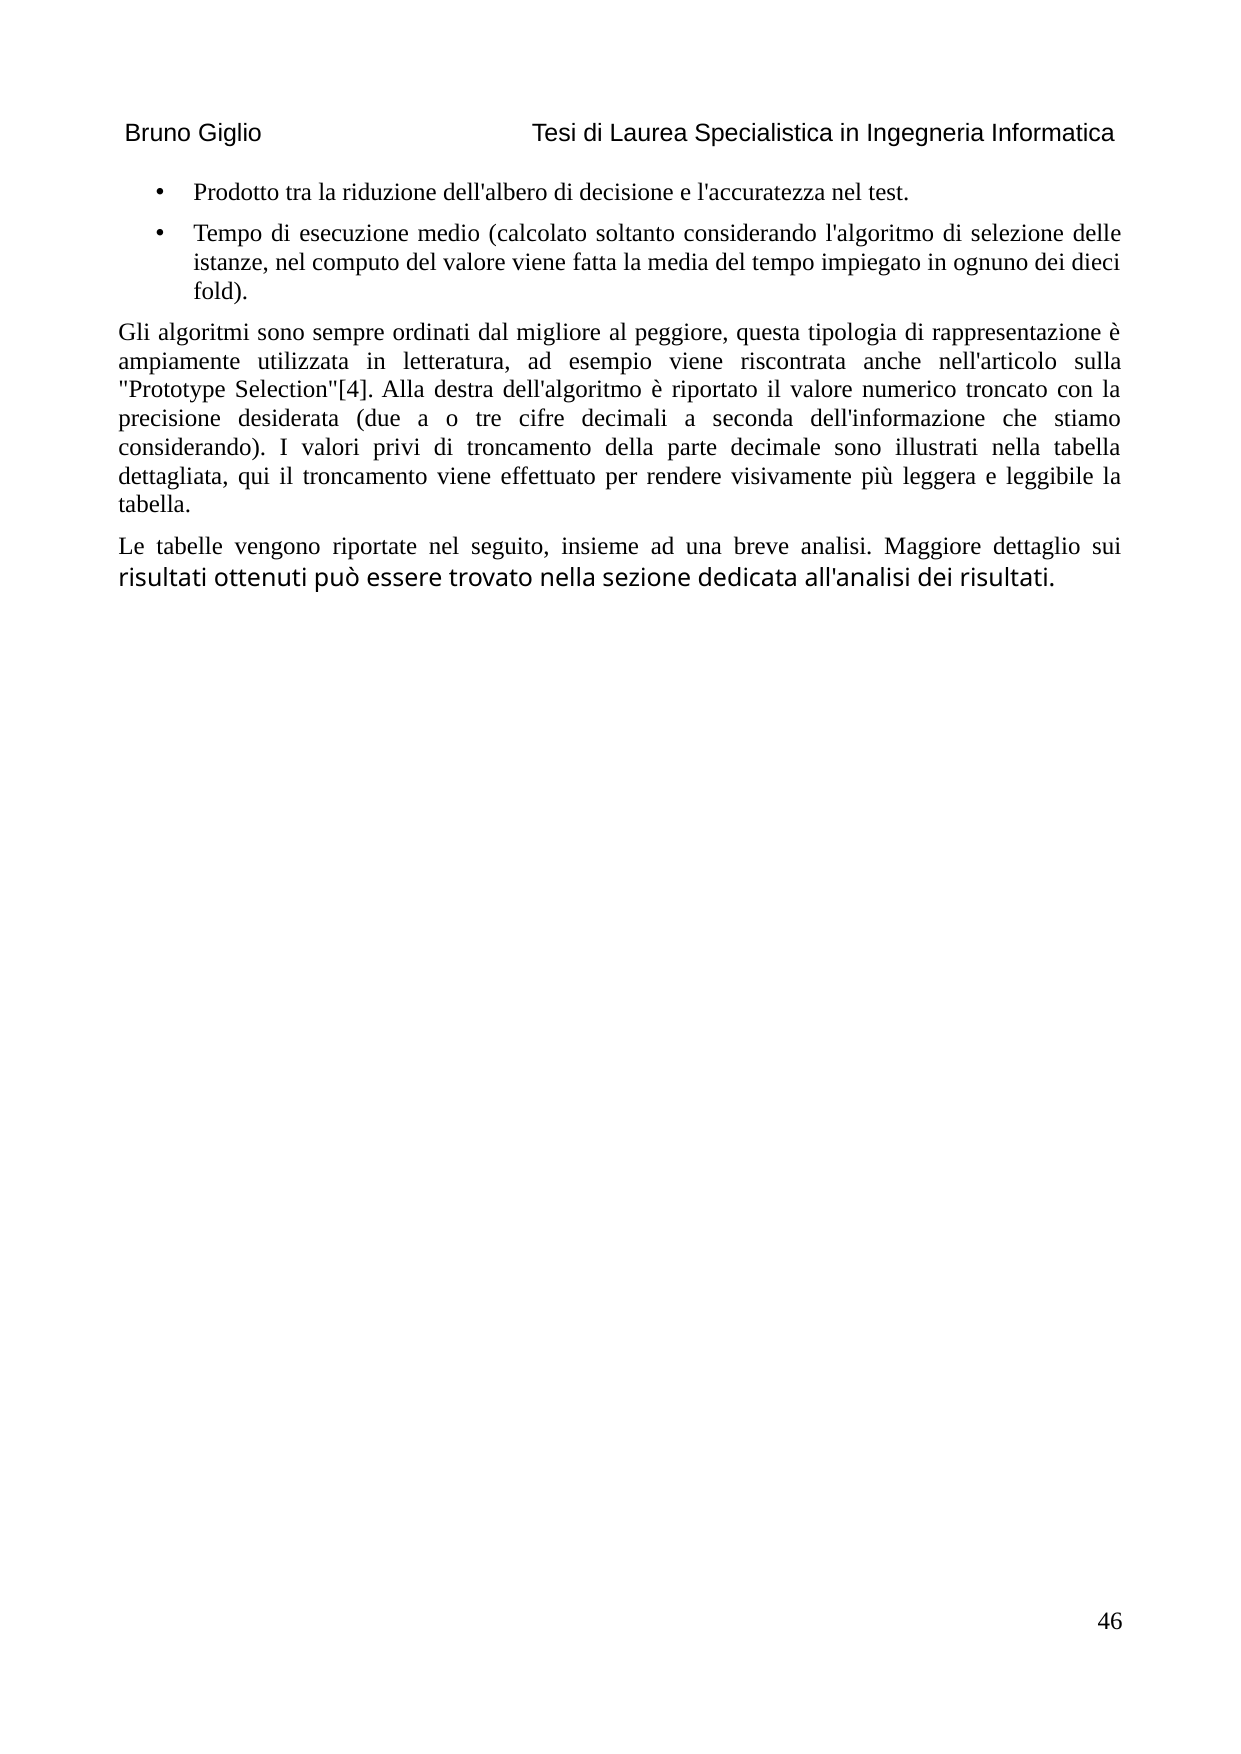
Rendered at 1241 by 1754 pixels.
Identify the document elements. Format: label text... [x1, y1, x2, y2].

list Prodotto tra la riduzione dell'albero di decisione e l'accuratezza nel test. [156, 177, 1122, 206]
text Gli algoritmi sono sempre ordinati dal migliore al peggiore, questa tipologia di rappresentazione è ampiamente utilizzata in letteratura, ad esempio viene riscontrata anche nell'articolo sulla "Prototype Selection"[4]. Alla destra dell'algoritmo è riportato il valore numerico troncato con la precisione desiderata (due a o tre cifre decimali a seconda dell'informazione che stiamo considerando). I valori privi di troncamento della parte decimale sono illustrati nella tabella dettagliata, qui il troncamento viene effettuato per rendere visivamente più leggera e leggibile la tabella. [118, 317, 1122, 518]
list Tempo di esecuzione medio (calcolato soltanto considerando l'algoritmo di selezione delle istanze, nel computo del valore viene fatta la media del tempo impiegato in ognuno dei dieci fold). [156, 218, 1122, 304]
text Le tabelle vengono riportate nel seguito, insieme ad una breve analisi. Maggiore dettaglio sui risultati ottenuti può essere trovato nella sezione dedicata all'analisi dei risultati. [118, 531, 1122, 594]
